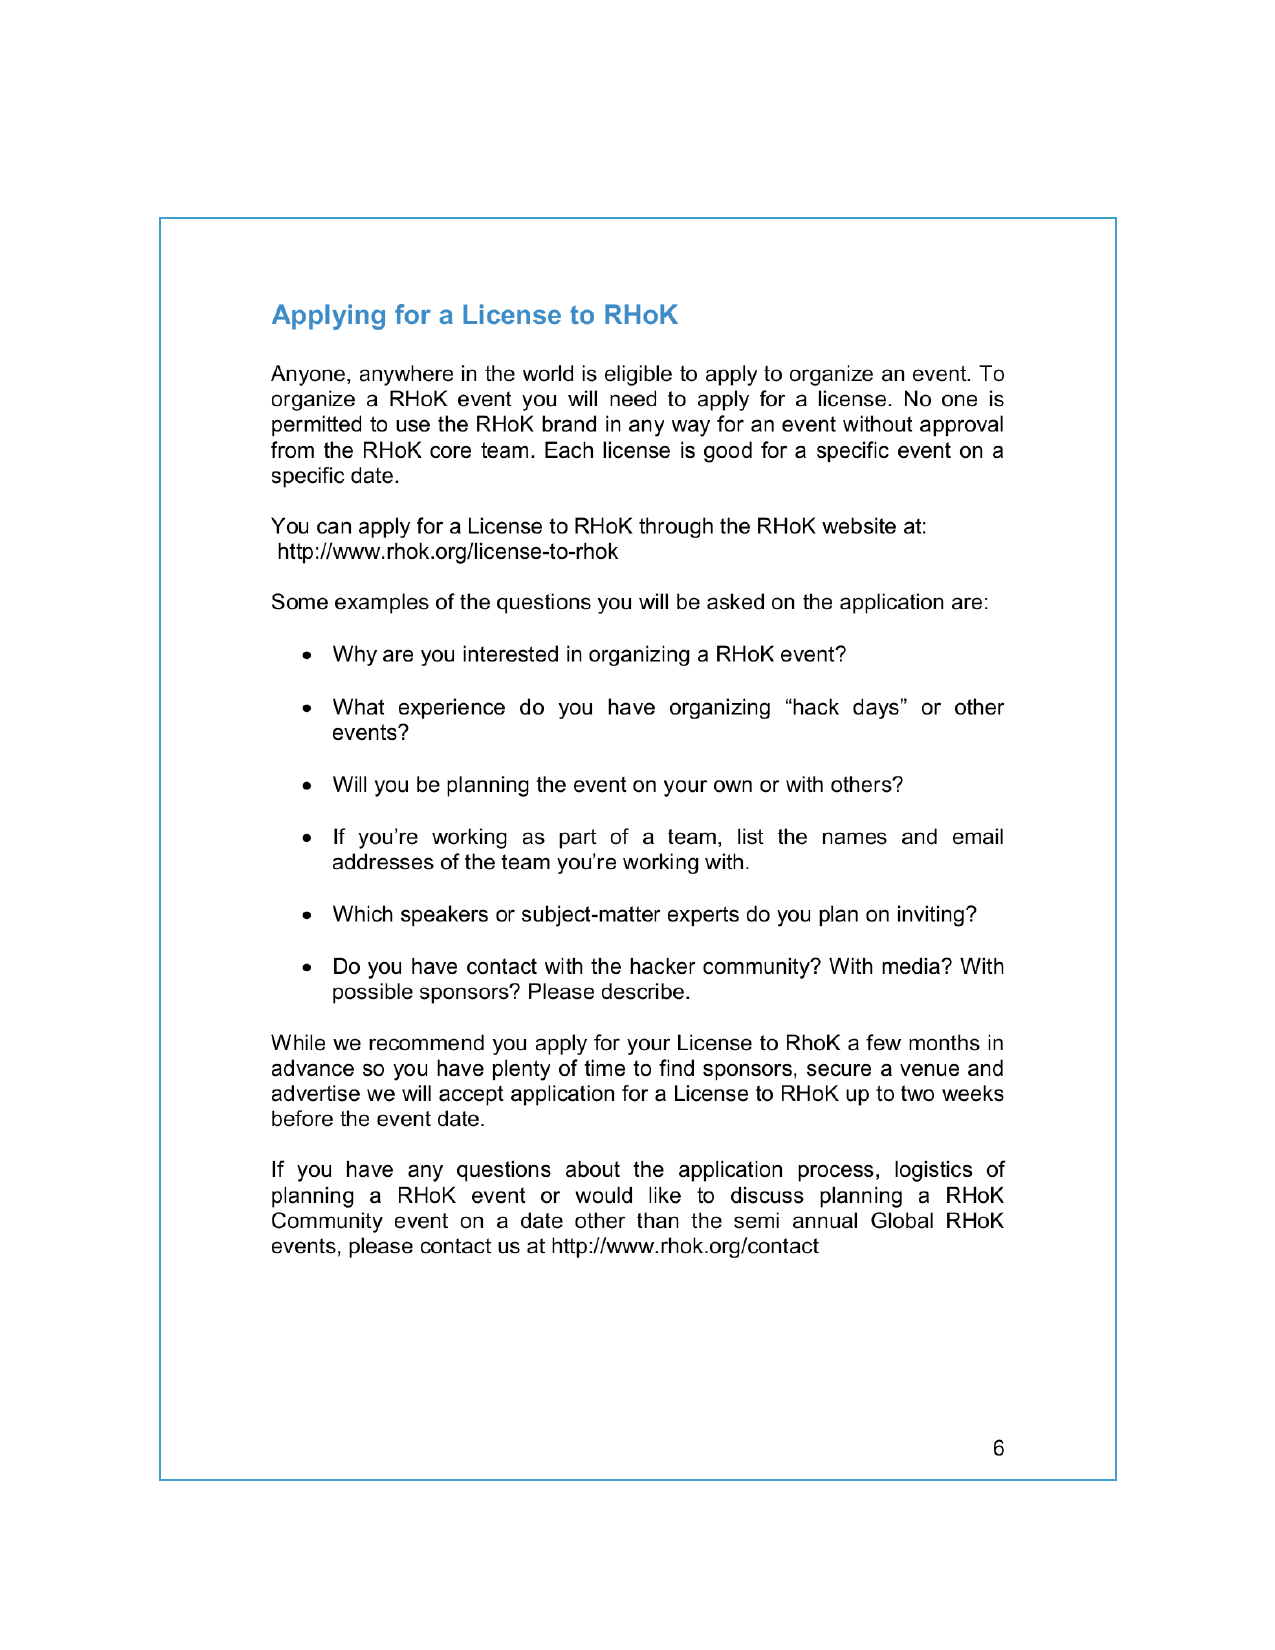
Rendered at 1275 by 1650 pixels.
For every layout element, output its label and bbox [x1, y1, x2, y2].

picture [118, 176, 1157, 1522]
